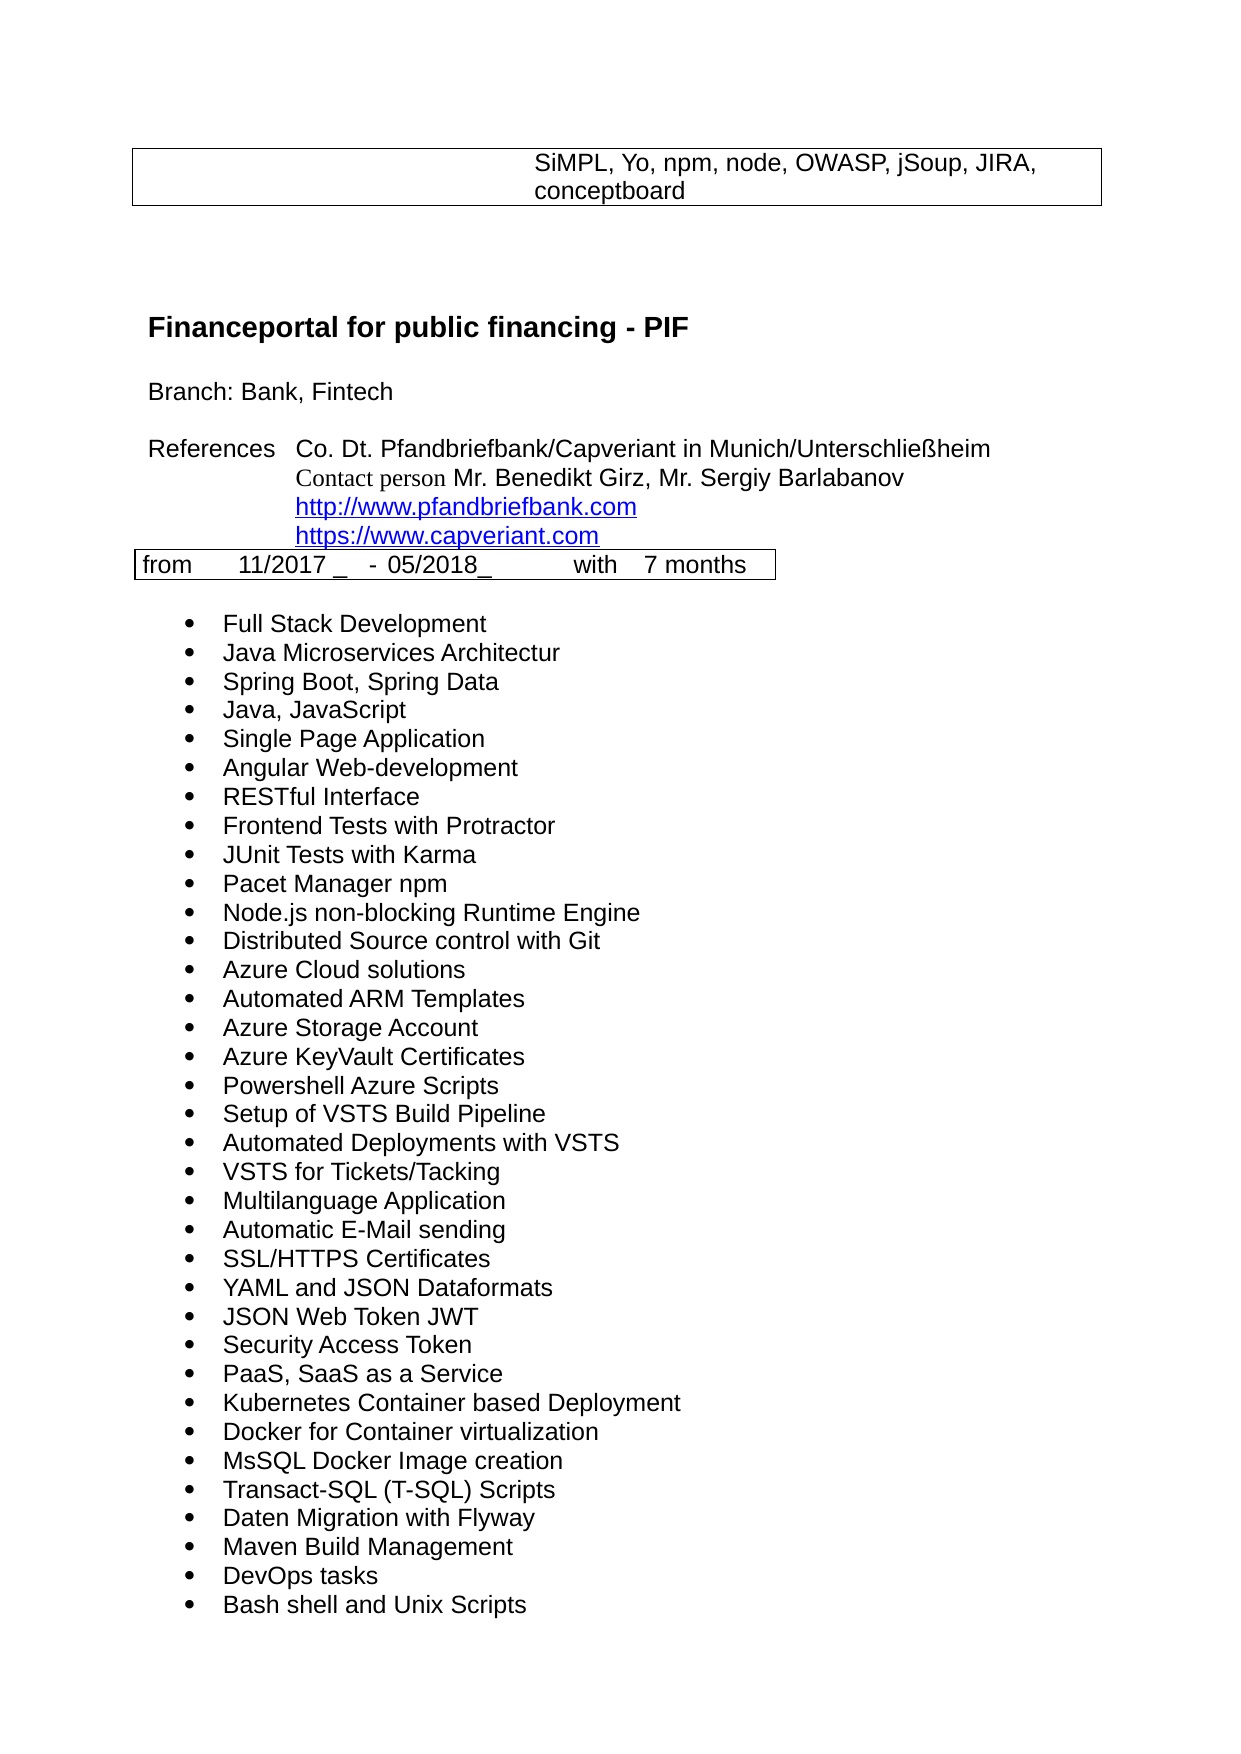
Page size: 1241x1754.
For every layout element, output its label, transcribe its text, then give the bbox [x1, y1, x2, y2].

list PaaS, SaaS as a Service [185, 1359, 1104, 1388]
text Contact person Mr. Benedikt Girz, Mr. Sergiy Barlabanov [148, 463, 1104, 492]
list Azure Cloud solutions [185, 955, 1104, 984]
table_header 05/2018_ [380, 550, 566, 579]
list Frontend Tests with Protractor [185, 811, 1104, 840]
table_cell SiMPL, Yo, npm, node, OWASP, jSoup, JIRA, conceptboard [531, 149, 1101, 205]
text https://www.capveriant.com [221, 521, 1104, 549]
list YAML and JSON Dataformats [185, 1273, 1104, 1301]
list DevOps tasks [185, 1561, 1104, 1590]
list Azure KeyVault Certificates [185, 1042, 1104, 1071]
table_cell [297, 149, 531, 205]
table_header with [566, 550, 636, 579]
list RESTful Interface [185, 782, 1104, 811]
list MsSQL Docker Image creation [185, 1446, 1104, 1474]
list Transact-SQL (T-SQL) Scripts [185, 1474, 1104, 1503]
list Pacet Manager npm [185, 869, 1104, 897]
subtitle Financeportal for public financing - PIF [148, 310, 1104, 343]
list JSON Web Token JWT [185, 1301, 1104, 1330]
list Azure Storage Account [185, 1013, 1104, 1042]
table_header - [361, 550, 380, 579]
list JUnit Tests with Karma [185, 840, 1104, 869]
text Branch: Bank, Fintech [148, 377, 1104, 406]
list Security Access Token [185, 1330, 1104, 1359]
list Single Page Application [185, 724, 1104, 753]
list Kubernetes Container based Deployment [185, 1388, 1104, 1417]
list Node.js non-blocking Runtime Engine [185, 897, 1104, 926]
table_header 11/2017 _ [231, 550, 361, 579]
list Automated ARM Templates [185, 984, 1104, 1013]
list SSL/HTTPS Certificates [185, 1244, 1104, 1273]
list Docker for Container virtualization [185, 1417, 1104, 1446]
table_cell [133, 149, 297, 205]
list Distributed Source control with Git [185, 926, 1104, 955]
list Spring Boot, Spring Data [185, 667, 1104, 696]
list Multilanguage Application [185, 1186, 1104, 1215]
list Java, JavaScript [185, 696, 1104, 724]
list Powershell Azure Scripts [185, 1071, 1104, 1099]
table_header from [136, 550, 231, 579]
list Automated Deployments with VSTS [185, 1128, 1104, 1157]
list Setup of VSTS Build Pipeline [185, 1099, 1104, 1128]
list Angular Web-development [185, 753, 1104, 782]
list Java Microservices Architectur [185, 638, 1104, 667]
table_header 7 months [636, 550, 775, 579]
list Daten Migration with Flyway [185, 1503, 1104, 1532]
list Automatic E-Mail sending [185, 1215, 1104, 1244]
list Maven Build Management [185, 1532, 1104, 1561]
list Full Stack Development [185, 609, 1104, 638]
list VSTS for Tickets/Tacking [185, 1157, 1104, 1186]
text http://www.pfandbriefbank.com [221, 492, 1104, 521]
list Bash shell and Unix Scripts [185, 1590, 1104, 1619]
text References Co. Dt. Pfandbriefbank/Capveriant in Munich/Unterschließheim [148, 434, 1104, 463]
